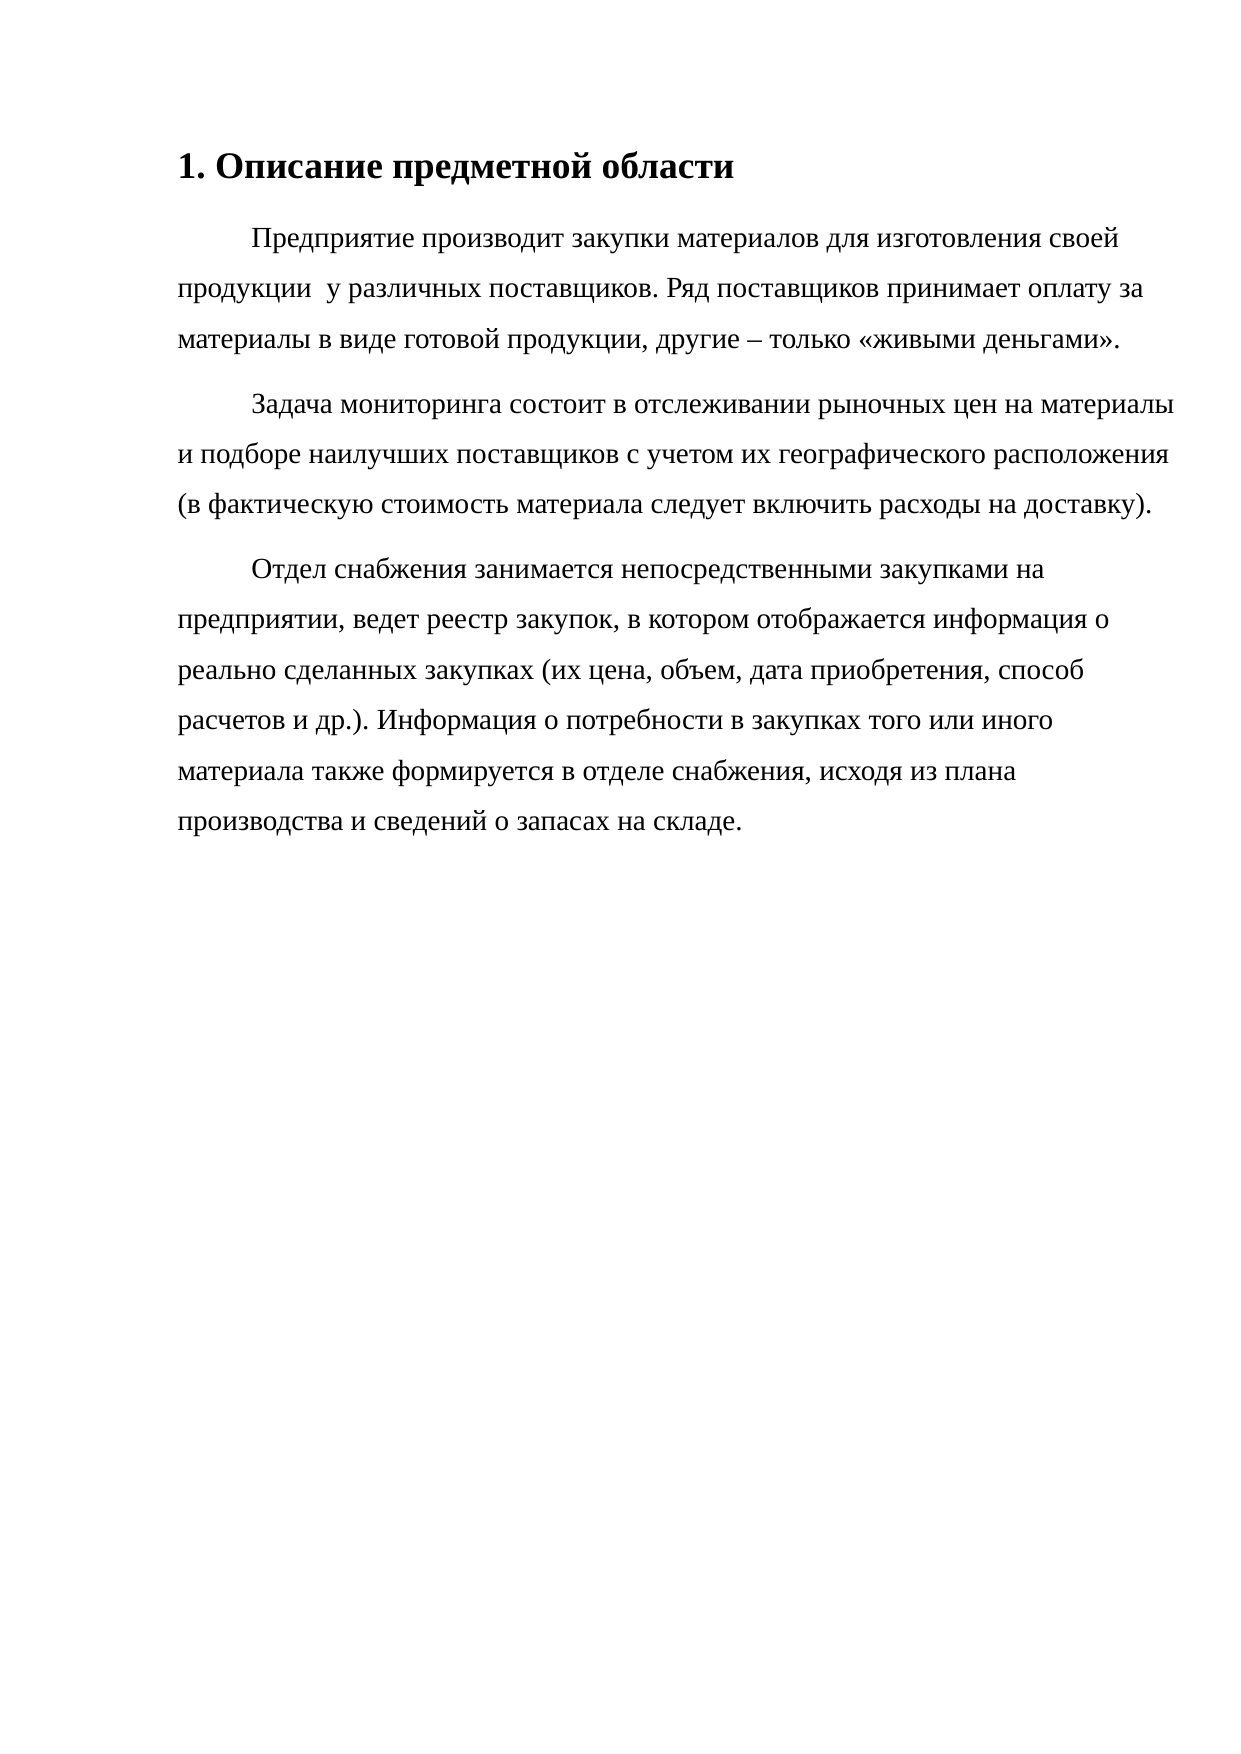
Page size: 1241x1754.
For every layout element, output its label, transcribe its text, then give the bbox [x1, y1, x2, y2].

text Задача мониторинга состоит в отслеживании рыночных цен на материалы и подборе наилучших поставщиков с учетом их географического расположения (в фактическую стоимость материала следует включить расходы на доставку). [177, 386, 1181, 520]
text Отдел снабжения занимается непосредственными закупками на предприятии, ведет реестр закупок, в котором отображается информация о реально сделанных закупках (их цена, объем, дата приобретения, способ расчетов и др.). Информация о потребности в закупках того или иного материала также формируется в отделе снабжения, исходя из плана производства и сведений о запасах на складе. [177, 551, 1181, 836]
subtitle 1. Описание предметной области [177, 143, 1181, 186]
text Предприятие производит закупки материалов для изготовления своей продукции у различных поставщиков. Ряд поставщиков принимает оплату за материалы в виде готовой продукции, другие – только «живыми деньгами». [177, 220, 1181, 354]
